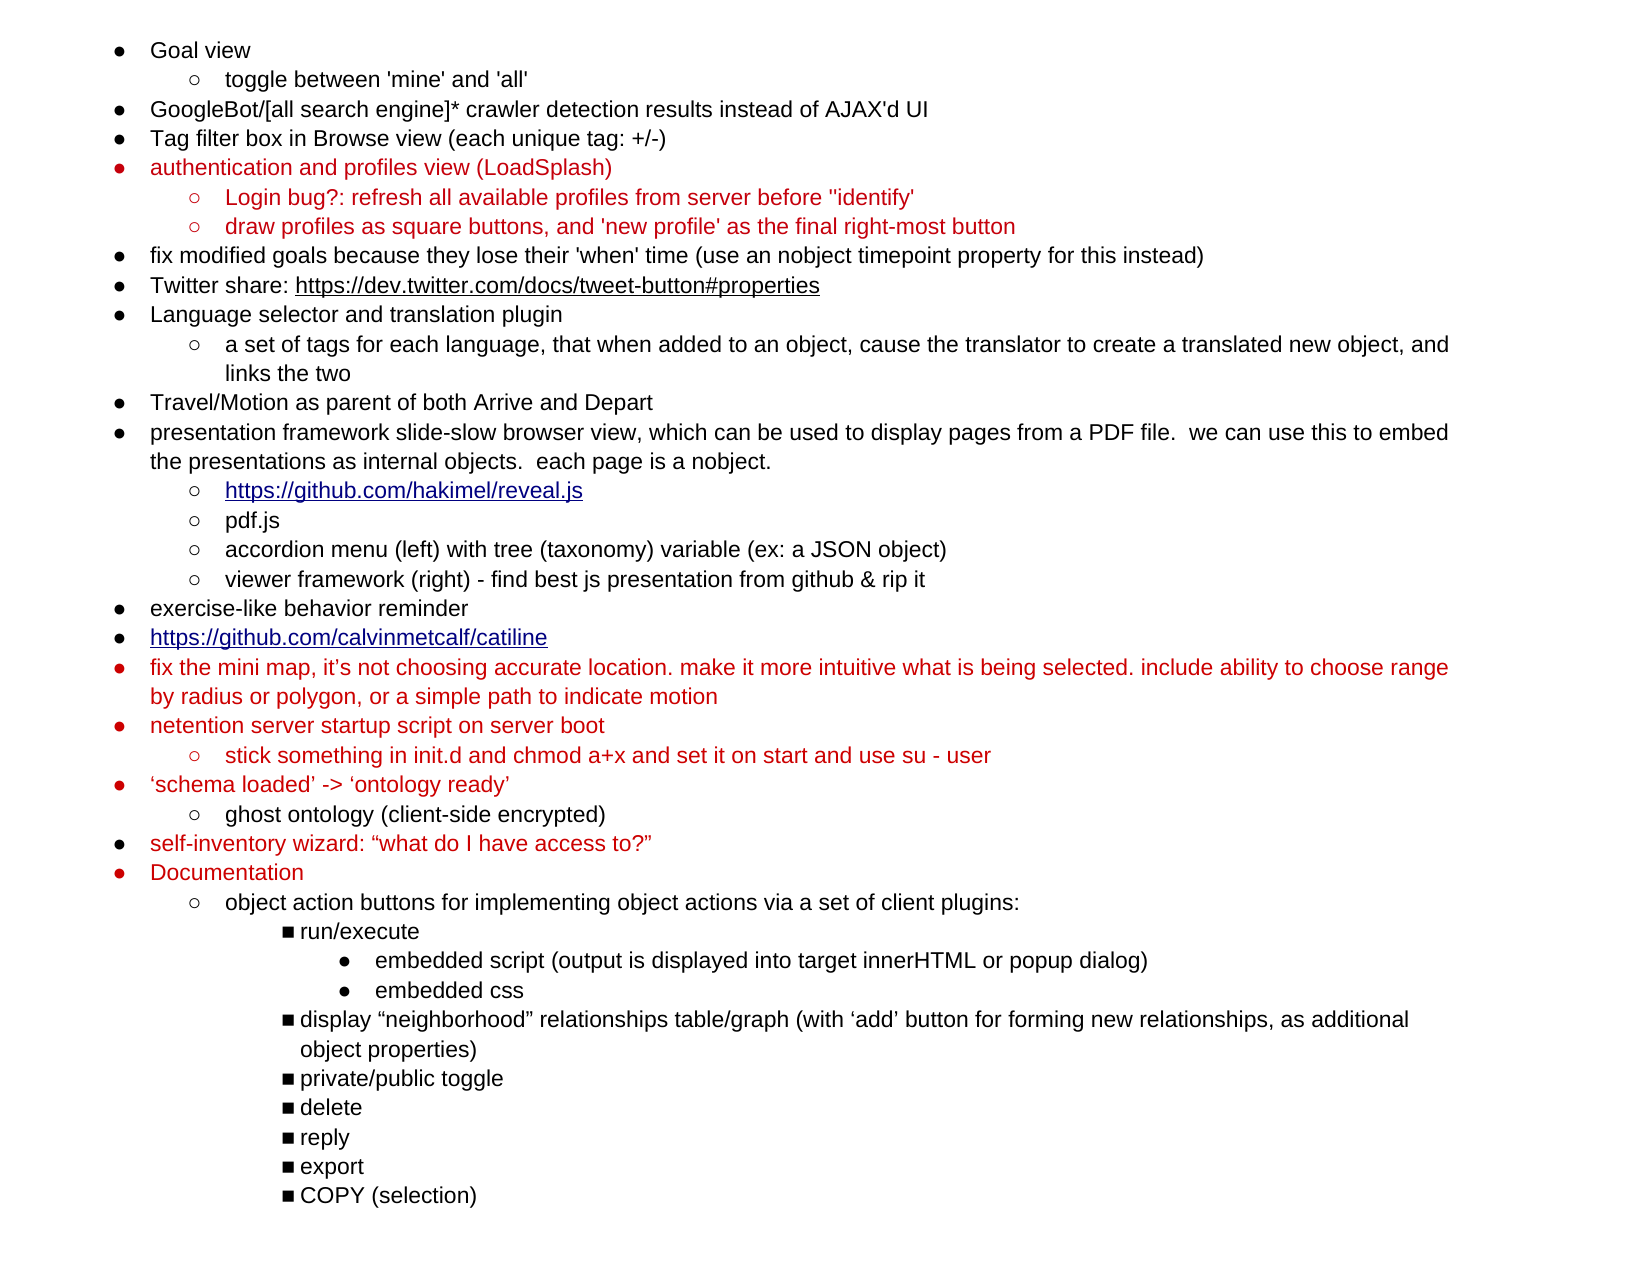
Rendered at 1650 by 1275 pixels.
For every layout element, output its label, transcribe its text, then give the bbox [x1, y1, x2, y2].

list https://github.com/calvinmetcalf/catiline [112, 625, 1462, 651]
list Goal view [112, 37, 1462, 63]
list private/public toggle [281, 1066, 1462, 1091]
list Tag filter box in Browse view (each unique tag: +/-) [112, 126, 1462, 151]
list Language selector and translation plugin [112, 302, 1462, 327]
list embedded script (output is displayed into target innerHTML or popup dialog) [337, 948, 1462, 974]
list ghost ontology (client-side encrypted) [187, 801, 1462, 827]
list netention server startup script on server boot [112, 713, 1462, 739]
list object action buttons for implementing object actions via a set of client plugins: [187, 889, 1462, 915]
list embedded css [337, 977, 1462, 1003]
list accordion menu (left) with tree (taxonomy) variable (ex: a JSON object) [187, 537, 1462, 562]
list toggle between 'mine' and 'all' [187, 67, 1462, 92]
list GoogleBot/[all search engine]* crawler detection results instead of AJAX'd UI [112, 96, 1462, 122]
list COPY (selection) [281, 1183, 1462, 1209]
list self-inventory wizard: “what do I have access to?” [112, 831, 1462, 856]
list Documentation [112, 860, 1462, 886]
list export [281, 1154, 1462, 1179]
list Twitter share: https://dev.twitter.com/docs/tweet-button#properties [112, 272, 1462, 298]
list reply [281, 1124, 1462, 1150]
list Travel/Motion as parent of both Arrive and Depart [112, 390, 1462, 416]
list presentation framework slide-slow browser view, which can be used to display pages from a PDF file. we can use this to embed the presentations as internal objects. each page is a nobject. [112, 419, 1462, 474]
list pdf.js [187, 507, 1462, 533]
list https://github.com/hakimel/reveal.js [187, 478, 1462, 504]
list fix modified goals because they lose their 'when' time (use an nobject timepoint property for this instead) [112, 243, 1462, 269]
list exercise-like behavior reminder [112, 596, 1462, 621]
list Login bug?: refresh all available profiles from server before ''identify' [187, 184, 1462, 210]
list viewer framework (right) - find best js presentation from github & rip it [187, 566, 1462, 592]
list fix the mini map, it’s not choosing accurate location. make it more intuitive what is being selected. include ability to choose range by radius or polygon, or a simple path to indicate motion [112, 654, 1462, 709]
list run/execute [281, 919, 1462, 944]
list stick something in init.d and chmod a+x and set it on start and use su - user [187, 742, 1462, 768]
list delete [281, 1095, 1462, 1121]
list ‘schema loaded’ -> ‘ontology ready’ [112, 772, 1462, 797]
list draw profiles as square buttons, and 'new profile' as the final right-most button [187, 214, 1462, 239]
list a set of tags for each language, that when added to an object, cause the translator to create a translated new object, and links the two [187, 331, 1462, 386]
list authentication and profiles view (LoadSplash) [112, 155, 1462, 181]
list display “neighborhood” relationships table/graph (with ‘add’ button for forming new relationships, as additional object properties) [281, 1007, 1462, 1062]
